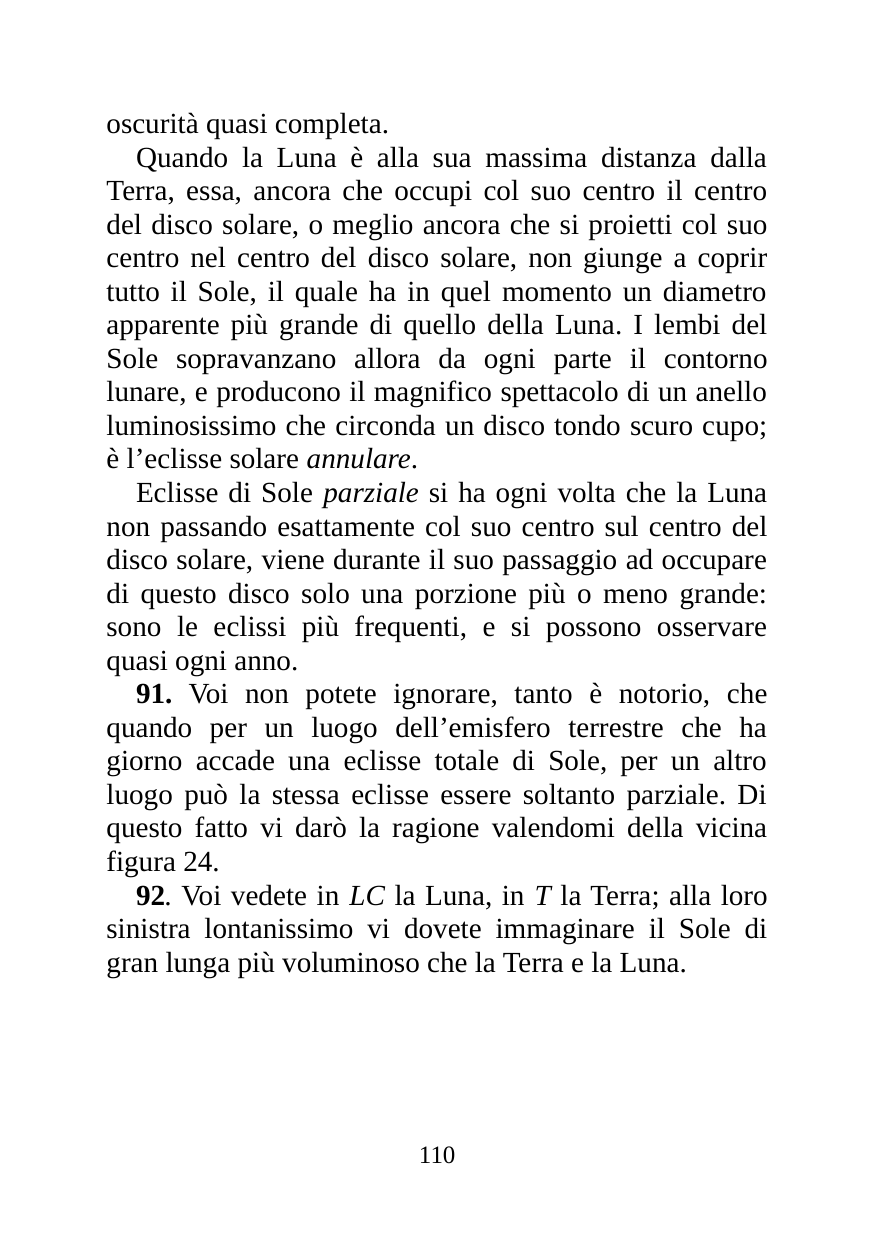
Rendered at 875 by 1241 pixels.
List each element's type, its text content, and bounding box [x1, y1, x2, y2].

text Quando la Luna è alla sua massima distanza dalla Terra, essa, ancora che occupi col suo centro il centro del disco solare, o meglio ancora che si proietti col suo centro nel centro del disco solare, non giunge a coprir tutto il Sole, il quale ha in quel momento un diametro apparente più grande di quello della Luna. I lembi del Sole sopravanzano allora da ogni parte il contorno lunare, e producono il magnifico spettacolo di un anello luminosissimo che circonda un disco tondo scuro cupo; è l’eclisse solare annulare. [106, 140, 768, 475]
text oscurità quasi completa. [106, 106, 768, 140]
text 91. Voi non potete ignorare, tanto è notorio, che quando per un luogo dell’emisfero terrestre che ha giorno accade una eclisse totale di Sole, per un altro luogo può la stessa eclisse essere soltanto parziale. Di questo fatto vi darò la ragione valendomi della vicina figura 24. [106, 676, 768, 878]
text 92. Voi vedete in LC la Luna, in T la Terra; alla loro sinistra lontanissimo vi dovete immaginare il Sole di gran lunga più voluminoso che la Terra e la Luna. [106, 878, 768, 978]
text Eclisse di Sole parziale si ha ogni volta che la Luna non passando esattamente col suo centro sul centro del disco solare, viene durante il suo passaggio ad occupare di questo disco solo una porzione più o meno grande: sono le eclissi più frequenti, e si possono osservare quasi ogni anno. [106, 475, 768, 676]
